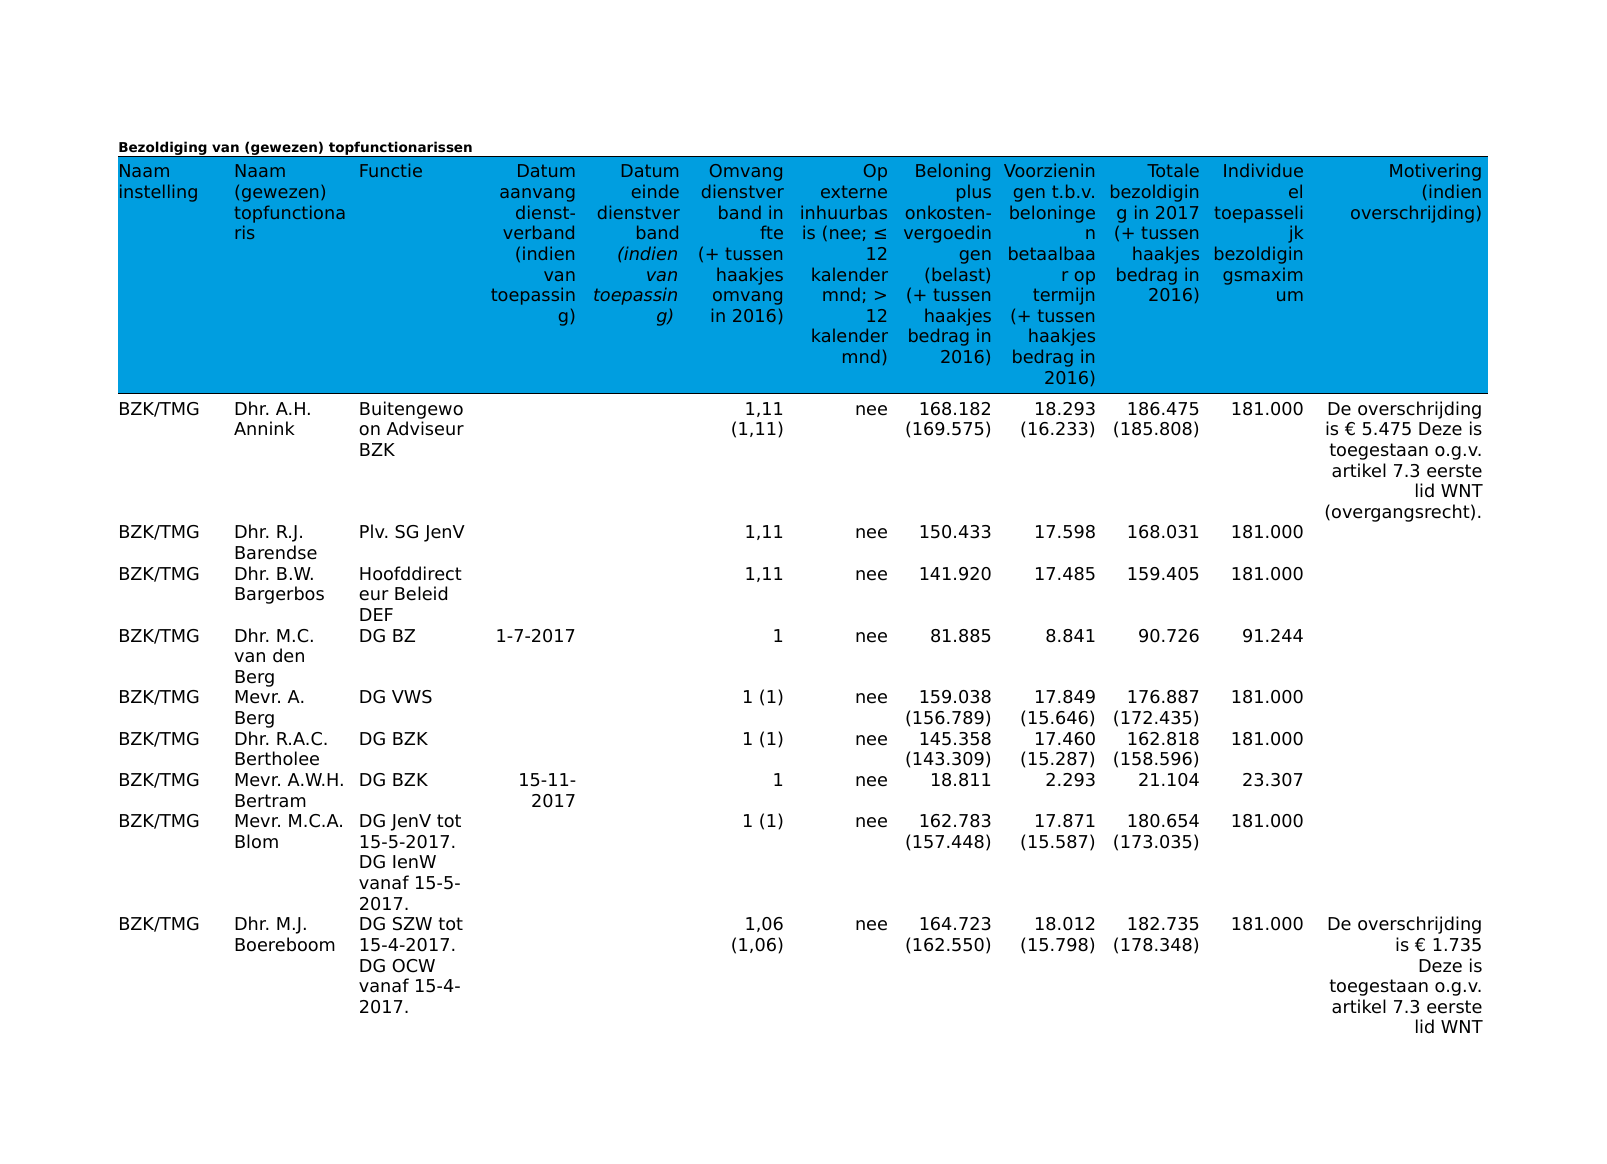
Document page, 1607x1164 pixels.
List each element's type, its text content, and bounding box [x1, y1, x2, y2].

table_cell 1,11 [686, 564, 789, 626]
table_cell Dhr. M.C. van den Berg [228, 626, 353, 687]
table_cell DG BZ [353, 626, 478, 687]
table_cell BZK/TMG [118, 729, 228, 770]
table_cell 90.726 [1102, 626, 1206, 687]
table_cell Dhr. A.H. Annink [228, 394, 353, 522]
table_cell 181.000 [1206, 729, 1309, 770]
table_cell [1310, 523, 1488, 564]
table_cell 1,06 (1,06) [686, 914, 789, 1038]
table_cell 17.849 (15.646) [998, 688, 1102, 729]
table_cell nee [790, 523, 894, 564]
table_cell 91.244 [1206, 626, 1309, 687]
table_cell Mevr. M.C.A. Blom [228, 811, 353, 914]
table_cell Dhr. B.W. Bargerbos [228, 564, 353, 626]
table_cell Individueel toepasselijk bezoldigingsmaximum [1206, 157, 1309, 393]
table_cell 181.000 [1206, 564, 1309, 626]
table_cell Motivering (indien overschrijding) [1310, 157, 1488, 393]
table_cell Mevr. A.W.H. Bertram [228, 770, 353, 811]
table_cell [478, 688, 582, 729]
table_cell Beloning plus onkosten-vergoedingen (belast) (+ tussen haakjes bedrag in 2016) [894, 157, 998, 393]
table_cell DG BZK [353, 729, 478, 770]
table_cell 181.000 [1206, 394, 1309, 522]
table_cell BZK/TMG [118, 523, 228, 564]
table_cell BZK/TMG [118, 770, 228, 811]
table_cell 23.307 [1206, 770, 1309, 811]
table_cell 2.293 [998, 770, 1102, 811]
table_cell Voorzieningen t.b.v. beloningen betaalbaar op termijn (+ tussen haakjes bedrag in 2016) [998, 157, 1102, 393]
table_cell [1310, 811, 1488, 914]
table_cell 17.460 (15.287) [998, 729, 1102, 770]
table_cell Dhr. R.J. Barendse [228, 523, 353, 564]
table_cell nee [790, 564, 894, 626]
table_cell nee [790, 688, 894, 729]
table_cell nee [790, 914, 894, 1038]
table_cell 159.038 (156.789) [894, 688, 998, 729]
table_cell [1310, 564, 1488, 626]
table_cell 181.000 [1206, 914, 1309, 1038]
table_cell 18.012 (15.798) [998, 914, 1102, 1038]
table_cell [582, 394, 686, 522]
table_cell 162.783 (157.448) [894, 811, 998, 914]
table_cell 164.723 (162.550) [894, 914, 998, 1038]
table_cell Hoofddirecteur Beleid DEF [353, 564, 478, 626]
table_cell 18.293 (16.233) [998, 394, 1102, 522]
table_cell [478, 523, 582, 564]
table_cell BZK/TMG [118, 811, 228, 914]
table_cell BZK/TMG [118, 626, 228, 687]
table_cell [582, 914, 686, 1038]
table_cell [582, 523, 686, 564]
table_cell [582, 729, 686, 770]
table_cell De overschrijding is € 1.735 Deze is toegestaan o.g.v. artikel 7.3 eerste lid WNT [1310, 914, 1488, 1038]
table_cell 176.887 (172.435) [1102, 688, 1206, 729]
table_cell 186.475 (185.808) [1102, 394, 1206, 522]
table_cell BZK/TMG [118, 914, 228, 1038]
table_cell [478, 914, 582, 1038]
table_cell 8.841 [998, 626, 1102, 687]
table_cell 1 [686, 770, 789, 811]
table_cell [582, 811, 686, 914]
table_cell 1 (1) [686, 729, 789, 770]
table_cell DG VWS [353, 688, 478, 729]
table_cell Datum einde dienstverband (indien van toepassing) [582, 157, 686, 393]
table_cell [582, 688, 686, 729]
table_cell De overschrijding is € 5.475 Deze is toegestaan o.g.v. artikel 7.3 eerste lid WNT (overgangsrecht). [1310, 394, 1488, 522]
table_cell [1310, 688, 1488, 729]
table_cell 168.182 (169.575) [894, 394, 998, 522]
table_cell [1310, 729, 1488, 770]
table_cell [582, 626, 686, 687]
table_cell Dhr. M.J. Boereboom [228, 914, 353, 1038]
table_cell 141.920 [894, 564, 998, 626]
table_cell 15-11-2017 [478, 770, 582, 811]
table_cell 18.811 [894, 770, 998, 811]
table_cell [1310, 626, 1488, 687]
table_cell Op externe inhuurbasis (nee; ≤ 12 kalendermnd; > 12 kalendermnd) [790, 157, 894, 393]
table_cell [478, 729, 582, 770]
table_cell BZK/TMG [118, 564, 228, 626]
table_cell DG SZW tot 15-4-2017. DG OCW vanaf 15-4-2017. [353, 914, 478, 1038]
table_cell 17.598 [998, 523, 1102, 564]
table_cell 181.000 [1206, 688, 1309, 729]
table_cell 162.818 (158.596) [1102, 729, 1206, 770]
table_cell 21.104 [1102, 770, 1206, 811]
table_cell Datum aanvang dienst-verband (indien van toepassing) [478, 157, 582, 393]
table_cell DG JenV tot 15-5-2017. DG IenW vanaf 15-5-2017. [353, 811, 478, 914]
table_cell [582, 564, 686, 626]
table_cell 17.485 [998, 564, 1102, 626]
table_cell 150.433 [894, 523, 998, 564]
table_cell Naam (gewezen) topfunctionaris [228, 157, 353, 393]
table_cell BZK/TMG [118, 688, 228, 729]
table_header Bezoldiging van (gewezen) topfunctionarissen [118, 140, 1488, 156]
table_cell nee [790, 394, 894, 522]
table_cell Buitengewoon Adviseur BZK [353, 394, 478, 522]
table_cell 180.654 (173.035) [1102, 811, 1206, 914]
table_cell 1,11 [686, 523, 789, 564]
table_cell BZK/TMG [118, 394, 228, 522]
table_cell nee [790, 729, 894, 770]
table_cell Dhr. R.A.C. Bertholee [228, 729, 353, 770]
table_cell DG BZK [353, 770, 478, 811]
table_cell Functie [353, 157, 478, 393]
table_cell 182.735 (178.348) [1102, 914, 1206, 1038]
table_cell 1,11 (1,11) [686, 394, 789, 522]
table_cell 1-7-2017 [478, 626, 582, 687]
table_cell 168.031 [1102, 523, 1206, 564]
table_cell Naam instelling [118, 157, 228, 393]
table_cell [478, 811, 582, 914]
table_cell nee [790, 811, 894, 914]
table_cell 181.000 [1206, 811, 1309, 914]
table_cell 181.000 [1206, 523, 1309, 564]
table_cell Mevr. A. Berg [228, 688, 353, 729]
table_cell Totale bezoldiging in 2017 (+ tussen haakjes bedrag in 2016) [1102, 157, 1206, 393]
table_cell Plv. SG JenV [353, 523, 478, 564]
table_cell 81.885 [894, 626, 998, 687]
table_cell [582, 770, 686, 811]
table_cell 1 (1) [686, 688, 789, 729]
table_cell nee [790, 770, 894, 811]
table_cell [1310, 770, 1488, 811]
table_cell [478, 564, 582, 626]
table_cell 1 (1) [686, 811, 789, 914]
table_cell nee [790, 626, 894, 687]
table_cell 1 [686, 626, 789, 687]
table_cell [478, 394, 582, 522]
table_cell 159.405 [1102, 564, 1206, 626]
table_cell 145.358 (143.309) [894, 729, 998, 770]
table_cell 17.871 (15.587) [998, 811, 1102, 914]
table_cell Omvang dienstverband in fte (+ tussen haakjes omvang in 2016) [686, 157, 789, 393]
